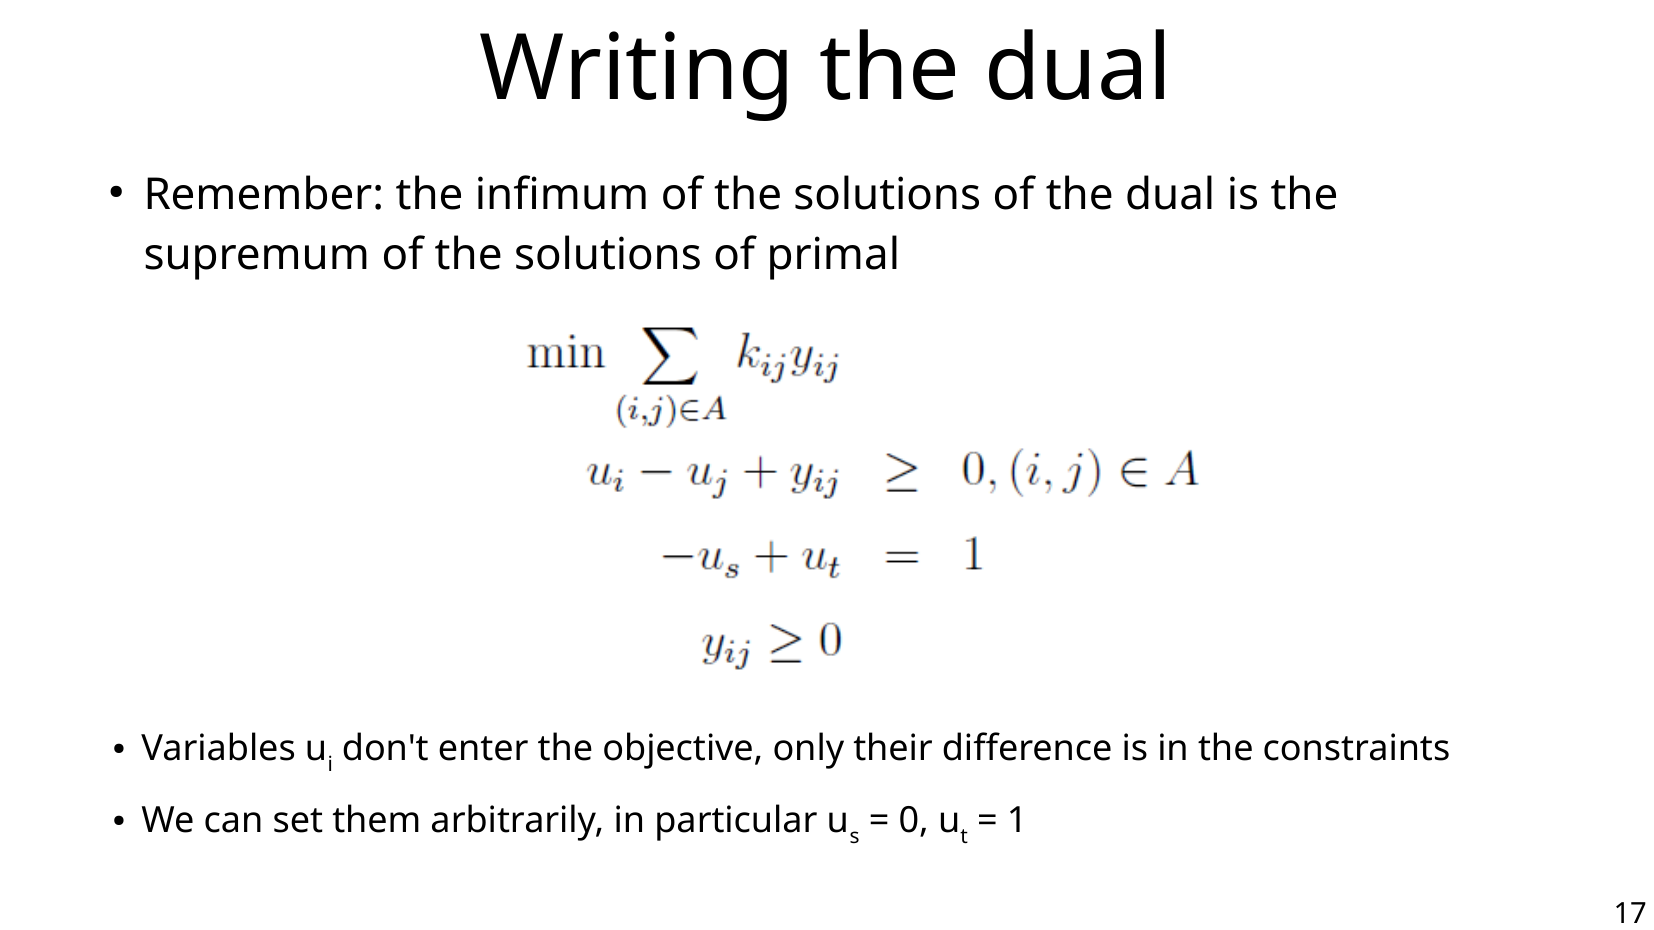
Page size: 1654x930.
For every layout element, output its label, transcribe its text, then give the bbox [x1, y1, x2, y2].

title Writing the dual [82, 0, 1571, 168]
text_box Variables ui don't enter the objective, only their difference is in the constraints We can set them arbitrarily, in particular us = 0, ut = 1 [103, 721, 1462, 902]
picture [450, 284, 1261, 706]
text_box Remember: the infimum of the solutions of the dual is the supremum of the solutions of primal [96, 162, 1573, 284]
